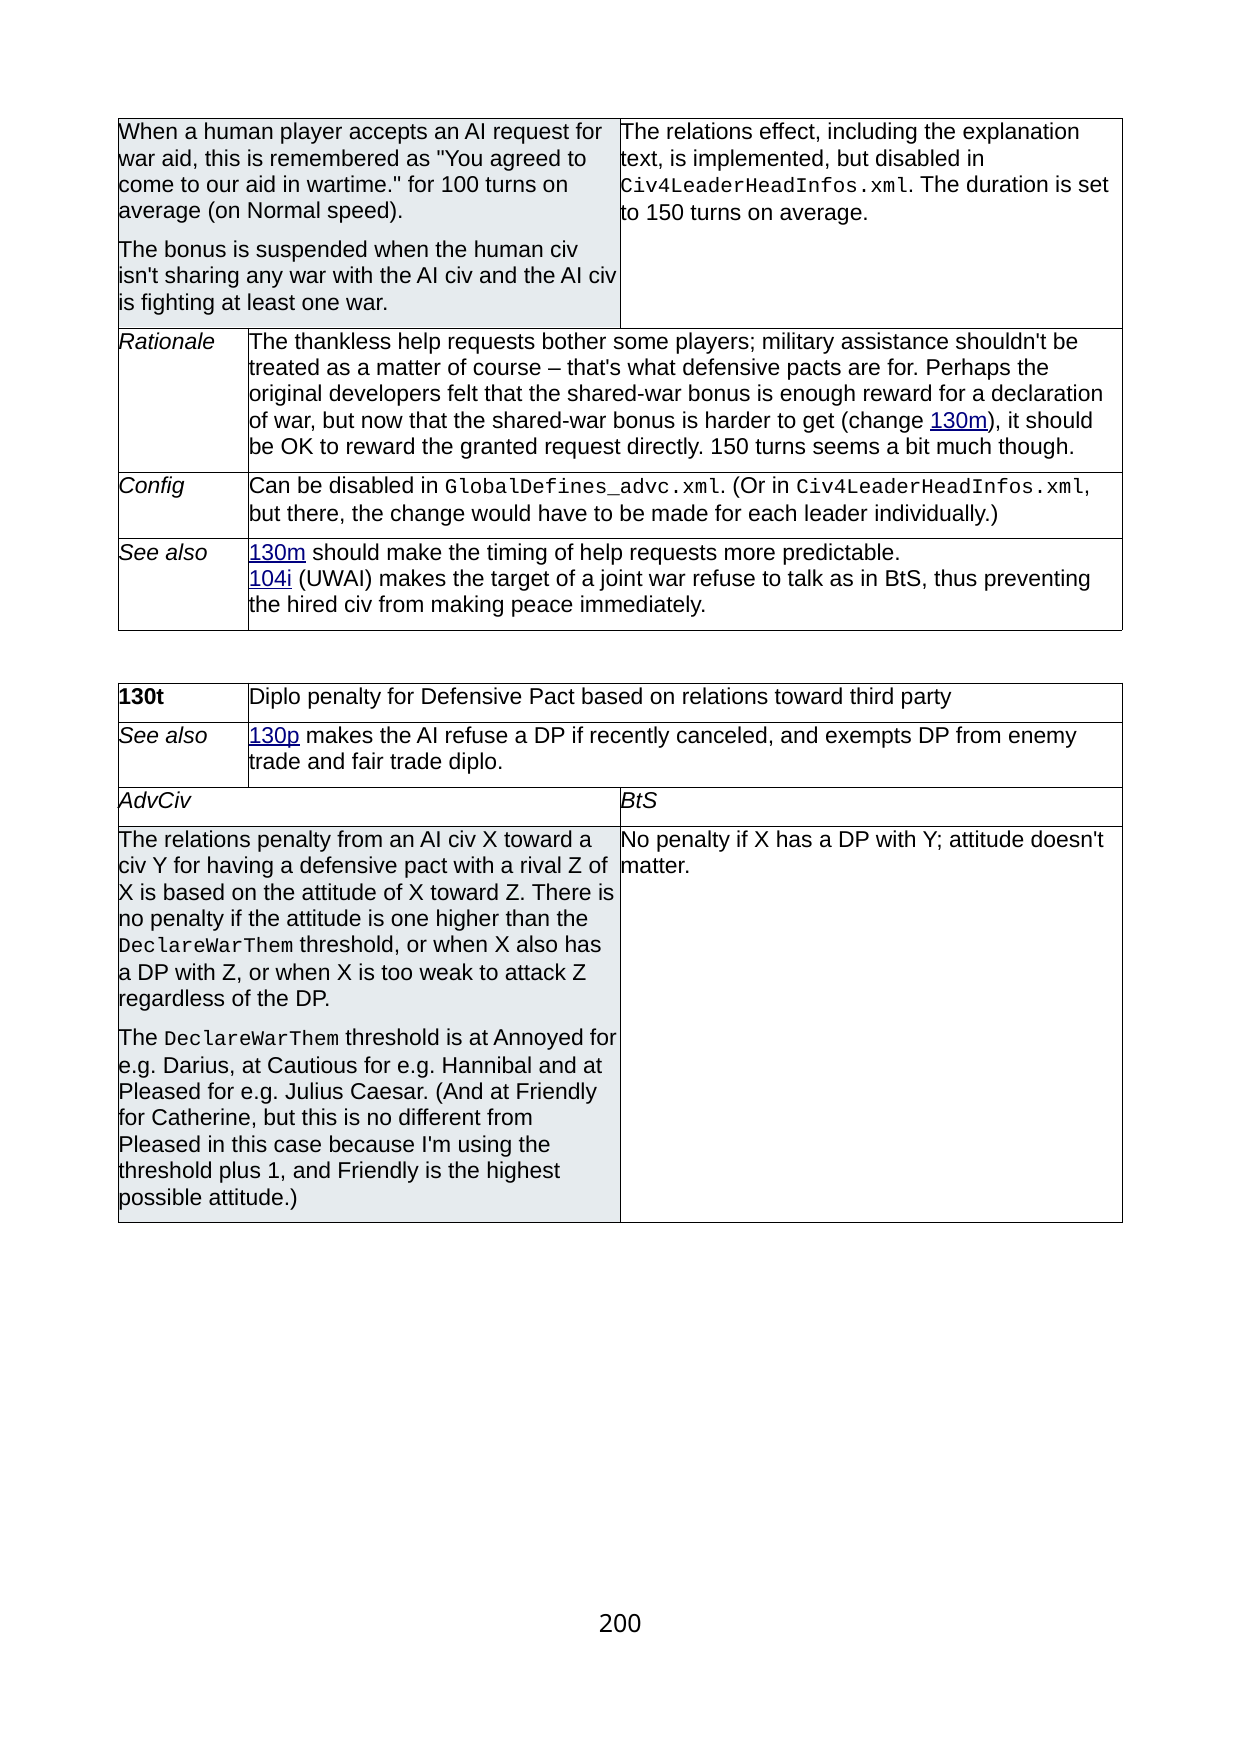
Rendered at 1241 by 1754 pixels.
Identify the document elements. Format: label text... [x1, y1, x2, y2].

table_cell See also [119, 723, 248, 787]
table_cell The relations penalty from an AI civ X toward a civ Y for having a defensive pact with a rival Z of X is based on the attitude of X toward Z. There is no penalty if the attitude is one higher than the DeclareWarThem threshold, or when X also has a DP with Z, or when X is too weak to attack Z regardless of the DP. The DeclareWarThem threshold is at Annoyed for e.g. Darius, at Cautious for e.g. Hannibal and at Pleased for e.g. Julius Caesar. (And at Friendly for Catherine, but this is no different from Pleased in this case because I'm using the threshold plus 1, and Friendly is the highest possible attitude.) [119, 827, 620, 1222]
table_cell Config [119, 473, 248, 538]
table_cell Rationale [119, 329, 248, 472]
table_cell 130p makes the AI refuse a DP if recently canceled, and exempts DP from enemy trade and fair trade diplo. [249, 723, 1122, 787]
table_cell 130m should make the timing of help requests more predictable. 104i (UWAI) makes the target of a joint war refuse to talk as in BtS, thus preventing the hired civ from making peace immediately. [249, 539, 1122, 630]
table_cell The relations effect, including the explanation text, is implemented, but disabled in Civ4LeaderHeadInfos.xml. The duration is set to 150 turns on average. [621, 119, 1122, 327]
table_cell The thankless help requests bother some players; military assistance shouldn't be treated as a matter of course – that's what defensive pacts are for. Perhaps the original developers felt that the shared-war bonus is enough reward for a declaration of war, but now that the shared-war bonus is harder to get (change 130m), it should be OK to reward the granted request directly. 150 turns seems a bit much though. [249, 329, 1122, 472]
table_header 130t [119, 684, 248, 722]
table_cell No penalty if X has a DP with Y; attitude doesn't matter. [621, 827, 1122, 1222]
table_cell AdvCiv [119, 788, 620, 826]
table_cell Can be disabled in GlobalDefines_advc.xml. (Or in Civ4LeaderHeadInfos.xml, but there, the change would have to be made for each leader individually.) [249, 473, 1122, 538]
table_header Diplo penalty for Defensive Pact based on relations toward third party [249, 684, 1122, 722]
table_cell When a human player accepts an AI request for war aid, this is remembered as "You agreed to come to our aid in wartime." for 100 turns on average (on Normal speed). The bonus is suspended when the human civ isn't sharing any war with the AI civ and the AI civ is fighting at least one war. [119, 119, 620, 327]
table_cell See also [119, 539, 248, 630]
table_cell BtS [621, 788, 1122, 826]
